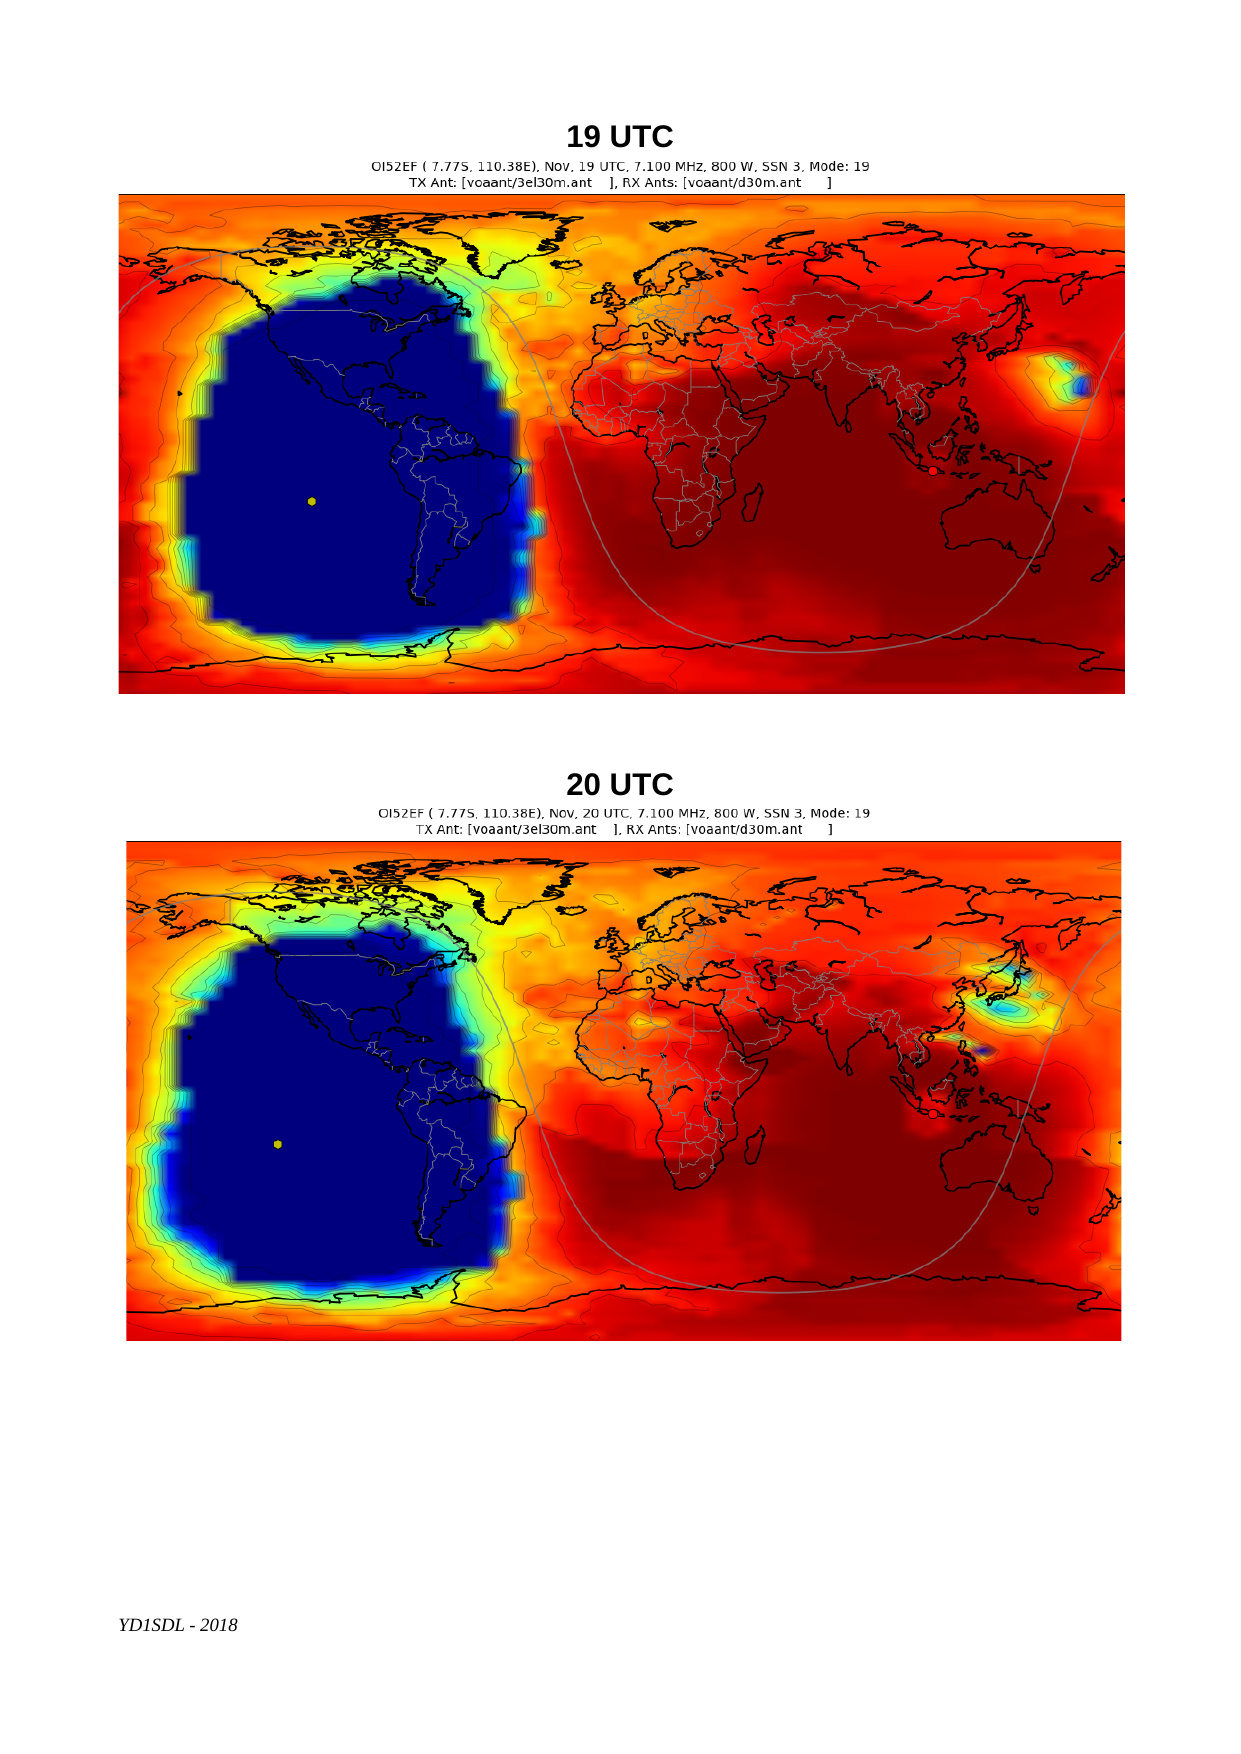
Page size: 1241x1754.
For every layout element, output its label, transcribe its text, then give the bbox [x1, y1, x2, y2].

picture [126, 801, 1122, 1341]
text 19 UTC [118, 118, 1122, 154]
text 20 UTC [118, 766, 1122, 802]
picture [118, 154, 1125, 694]
